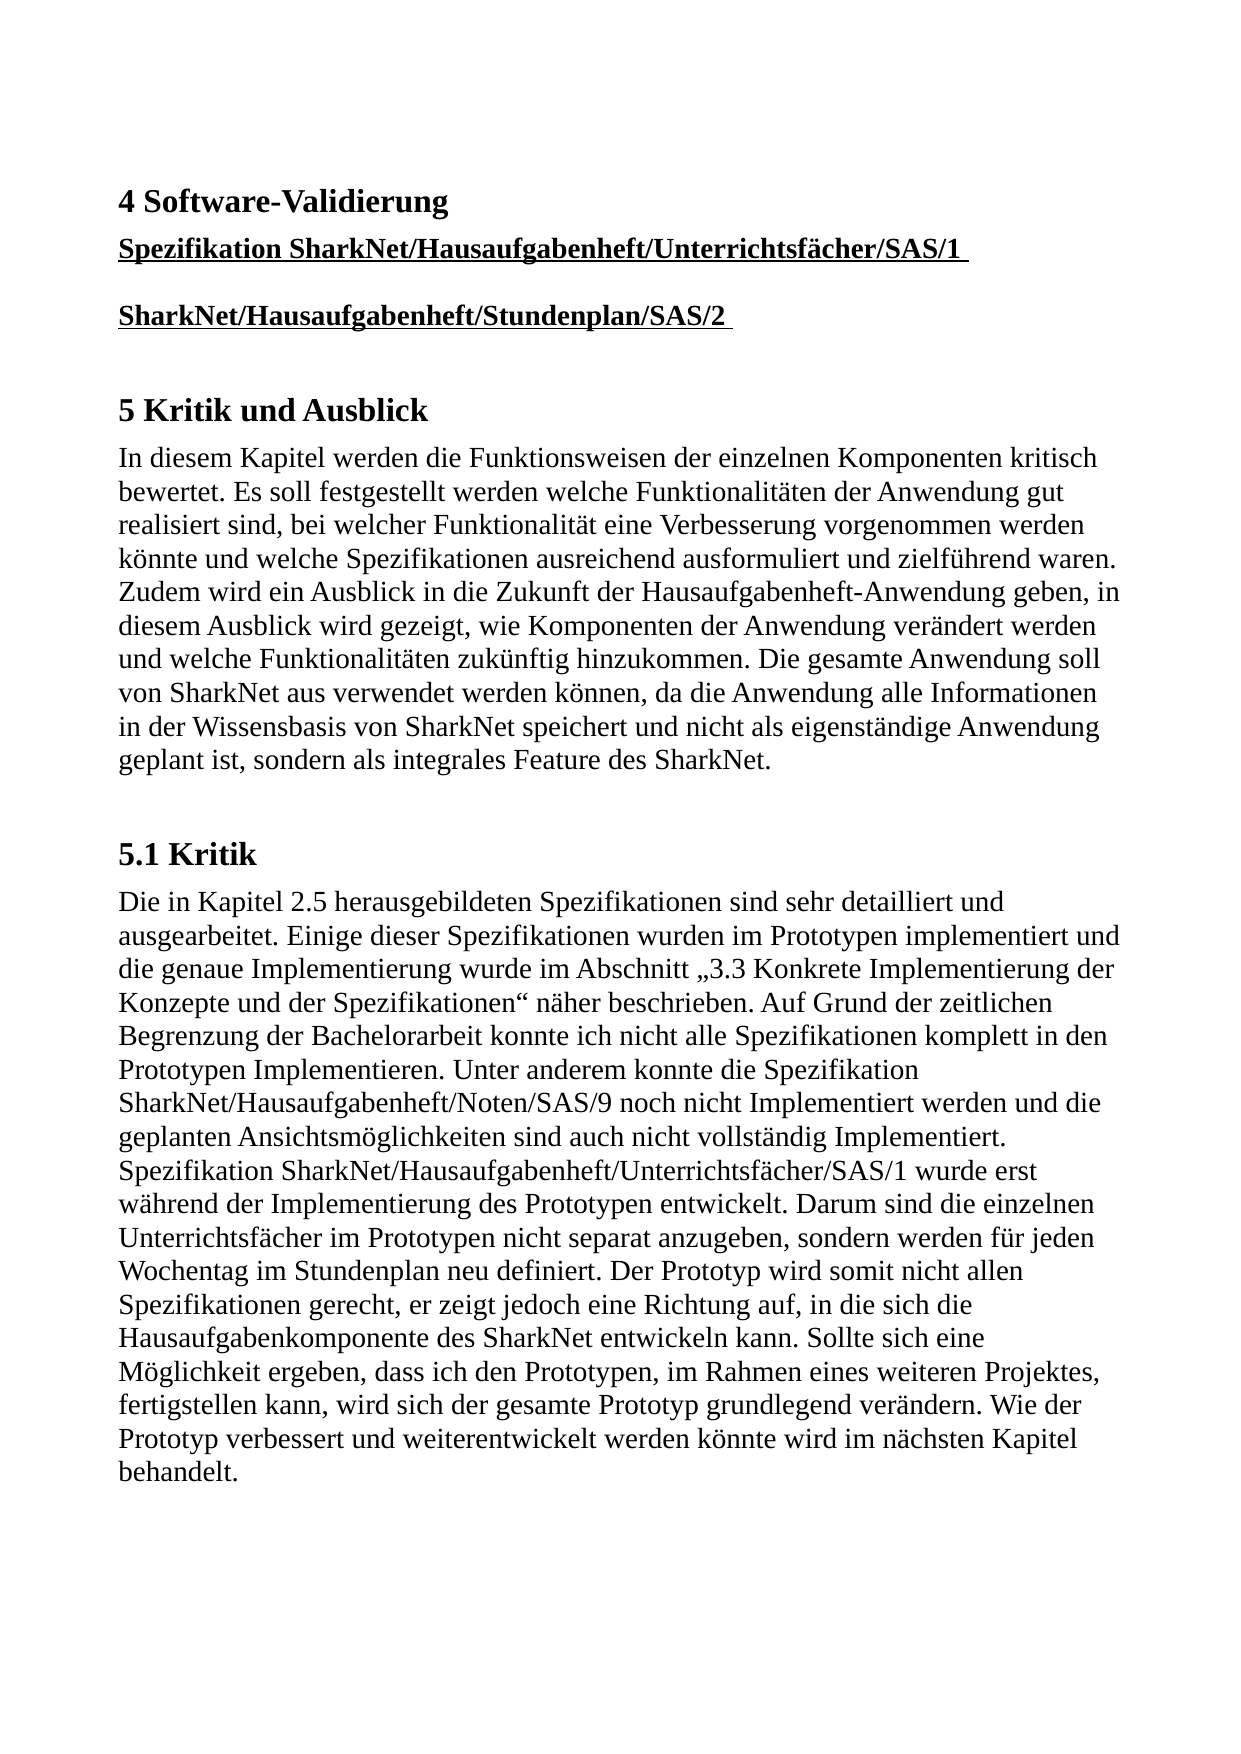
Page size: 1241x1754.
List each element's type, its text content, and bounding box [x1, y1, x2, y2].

subtitle 5 Kritik und Ausblick [118, 390, 1122, 429]
subtitle 4 Software-Validierung [118, 181, 1122, 219]
text In diesem Kapitel werden die Funktionsweisen der einzelnen Komponenten kritisch bewertet. Es soll festgestellt werden welche Funktionalitäten der Anwendung gut realisiert sind, bei welcher Funktionalität eine Verbesserung vorgenommen werden könnte und welche Spezifikationen ausreichend ausformuliert und zielführend waren. Zudem wird ein Ausblick in die Zukunft der Hausaufgabenheft-Anwendung geben, in diesem Ausblick wird gezeigt, wie Komponenten der Anwendung verändert werden und welche Funktionalitäten zukünftig hinzukommen. Die gesamte Anwendung soll von SharkNet aus verwendet werden können, da die Anwendung alle Informationen in der Wissensbasis von SharkNet speichert und nicht als eigenständige Anwendung geplant ist, sondern als integrales Feature des SharkNet. [118, 440, 1122, 776]
text Die in Kapitel 2.5 herausgebildeten Spezifikationen sind sehr detailliert und ausgearbeitet. Einige dieser Spezifikationen wurden im Prototypen implementiert und die genaue Implementierung wurde im Abschnitt „3.3 Konkrete Implementierung der Konzepte und der Spezifikationen“ näher beschrieben. Auf Grund der zeitlichen Begrenzung der Bachelorarbeit konnte ich nicht alle Spezifikationen komplett in den Prototypen Implementieren. Unter anderem konnte die Spezifikation SharkNet/Hausaufgabenheft/Noten/SAS/9 noch nicht Implementiert werden und die geplanten Ansichtsmöglichkeiten sind auch nicht vollständig Implementiert. Spezifikation SharkNet/Hausaufgabenheft/Unterrichtsfächer/SAS/1 wurde erst während der Implementierung des Prototypen entwickelt. Darum sind die einzelnen Unterrichtsfächer im Prototypen nicht separat anzugeben, sondern werden für jeden Wochentag im Stundenplan neu definiert. Der Prototyp wird somit nicht allen Spezifikationen gerecht, er zeigt jedoch eine Richtung auf, in die sich die Hausaufgabenkomponente des SharkNet entwickeln kann. Sollte sich eine Möglichkeit ergeben, dass ich den Prototypen, im Rahmen eines weiteren Projektes, fertigstellen kann, wird sich der gesamte Prototyp grundlegend verändern. Wie der Prototyp verbessert und weiterentwickelt werden könnte wird im nächsten Kapitel behandelt. [118, 884, 1122, 1488]
subtitle 5.1 Kritik [118, 834, 1122, 872]
text SharkNet/Hausaufgabenheft/Stundenplan/SAS/2 [118, 298, 1122, 332]
text Spezifikation SharkNet/Hausaufgabenheft/Unterrichtsfächer/SAS/1 [118, 231, 1122, 265]
